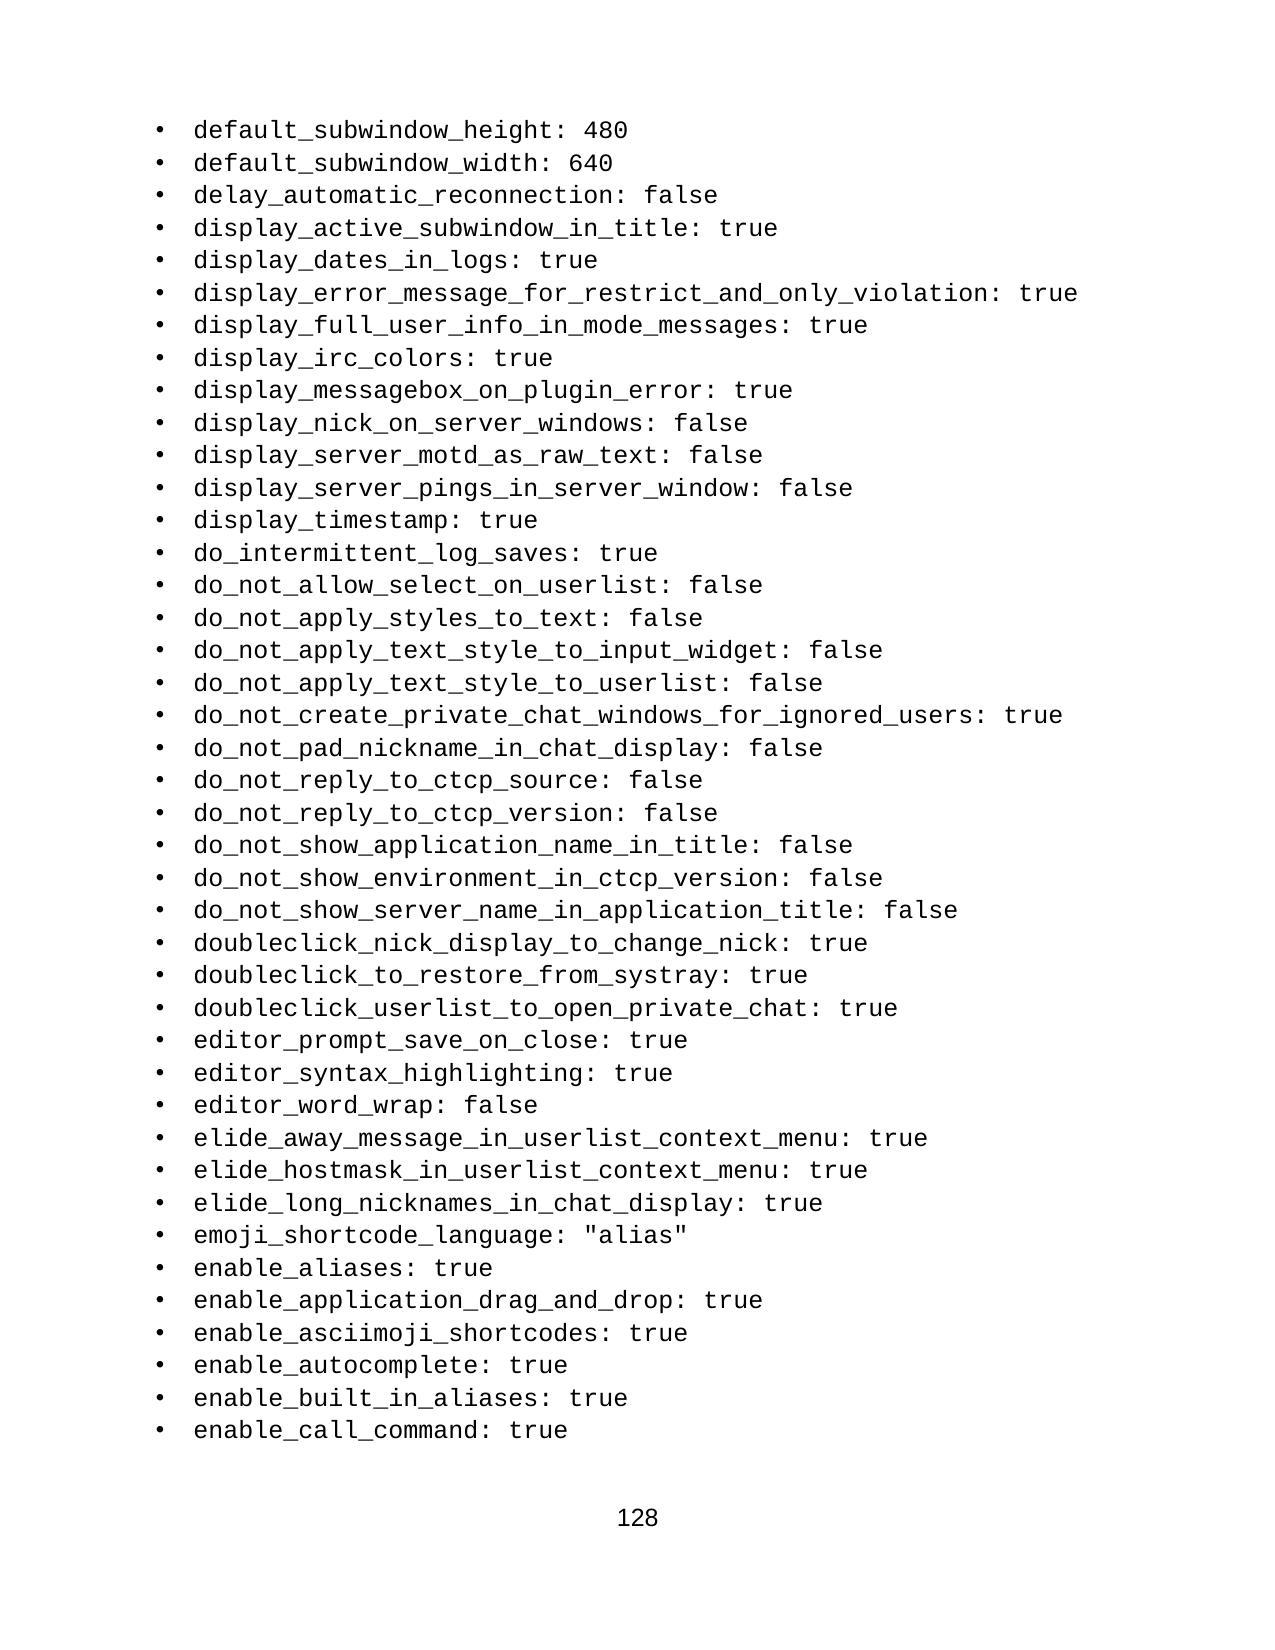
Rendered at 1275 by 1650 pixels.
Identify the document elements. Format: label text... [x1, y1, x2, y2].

list enable_built_in_aliases: true [156, 1386, 1157, 1414]
list do_not_apply_text_style_to_userlist: false [156, 671, 1157, 699]
list display_active_subwindow_in_title: true [156, 216, 1157, 244]
list do_not_show_environment_in_ctcp_version: false [156, 866, 1157, 894]
list display_full_user_info_in_mode_messages: true [156, 313, 1157, 341]
list editor_prompt_save_on_close: true [156, 1028, 1157, 1056]
list do_not_reply_to_ctcp_version: false [156, 801, 1157, 829]
list default_subwindow_width: 640 [156, 151, 1157, 179]
list display_irc_colors: true [156, 346, 1157, 374]
list do_not_apply_styles_to_text: false [156, 606, 1157, 634]
list display_server_pings_in_server_window: false [156, 476, 1157, 504]
list display_server_motd_as_raw_text: false [156, 443, 1157, 471]
list emoji_shortcode_language: "alias" [156, 1223, 1157, 1251]
list doubleclick_userlist_to_open_private_chat: true [156, 996, 1157, 1024]
list display_error_message_for_restrict_and_only_violation: true [156, 281, 1157, 309]
list enable_call_command: true [156, 1418, 1157, 1446]
list display_nick_on_server_windows: false [156, 411, 1157, 439]
list do_not_apply_text_style_to_input_widget: false [156, 638, 1157, 666]
list elide_hostmask_in_userlist_context_menu: true [156, 1158, 1157, 1186]
list enable_autocomplete: true [156, 1353, 1157, 1381]
list do_not_allow_select_on_userlist: false [156, 573, 1157, 601]
list editor_syntax_highlighting: true [156, 1061, 1157, 1089]
list do_not_show_server_name_in_application_title: false [156, 898, 1157, 926]
list elide_away_message_in_userlist_context_menu: true [156, 1126, 1157, 1154]
list do_intermittent_log_saves: true [156, 541, 1157, 569]
list enable_aliases: true [156, 1256, 1157, 1284]
list do_not_reply_to_ctcp_source: false [156, 768, 1157, 796]
list do_not_create_private_chat_windows_for_ignored_users: true [156, 703, 1157, 731]
list display_dates_in_logs: true [156, 248, 1157, 276]
list display_messagebox_on_plugin_error: true [156, 378, 1157, 406]
list default_subwindow_height: 480 [156, 118, 1157, 146]
list do_not_pad_nickname_in_chat_display: false [156, 736, 1157, 764]
list display_timestamp: true [156, 508, 1157, 536]
list enable_application_drag_and_drop: true [156, 1288, 1157, 1316]
list doubleclick_nick_display_to_change_nick: true [156, 931, 1157, 959]
list enable_asciimoji_shortcodes: true [156, 1321, 1157, 1349]
list doubleclick_to_restore_from_systray: true [156, 963, 1157, 991]
list do_not_show_application_name_in_title: false [156, 833, 1157, 861]
list delay_automatic_reconnection: false [156, 183, 1157, 211]
list editor_word_wrap: false [156, 1093, 1157, 1121]
list elide_long_nicknames_in_chat_display: true [156, 1191, 1157, 1219]
